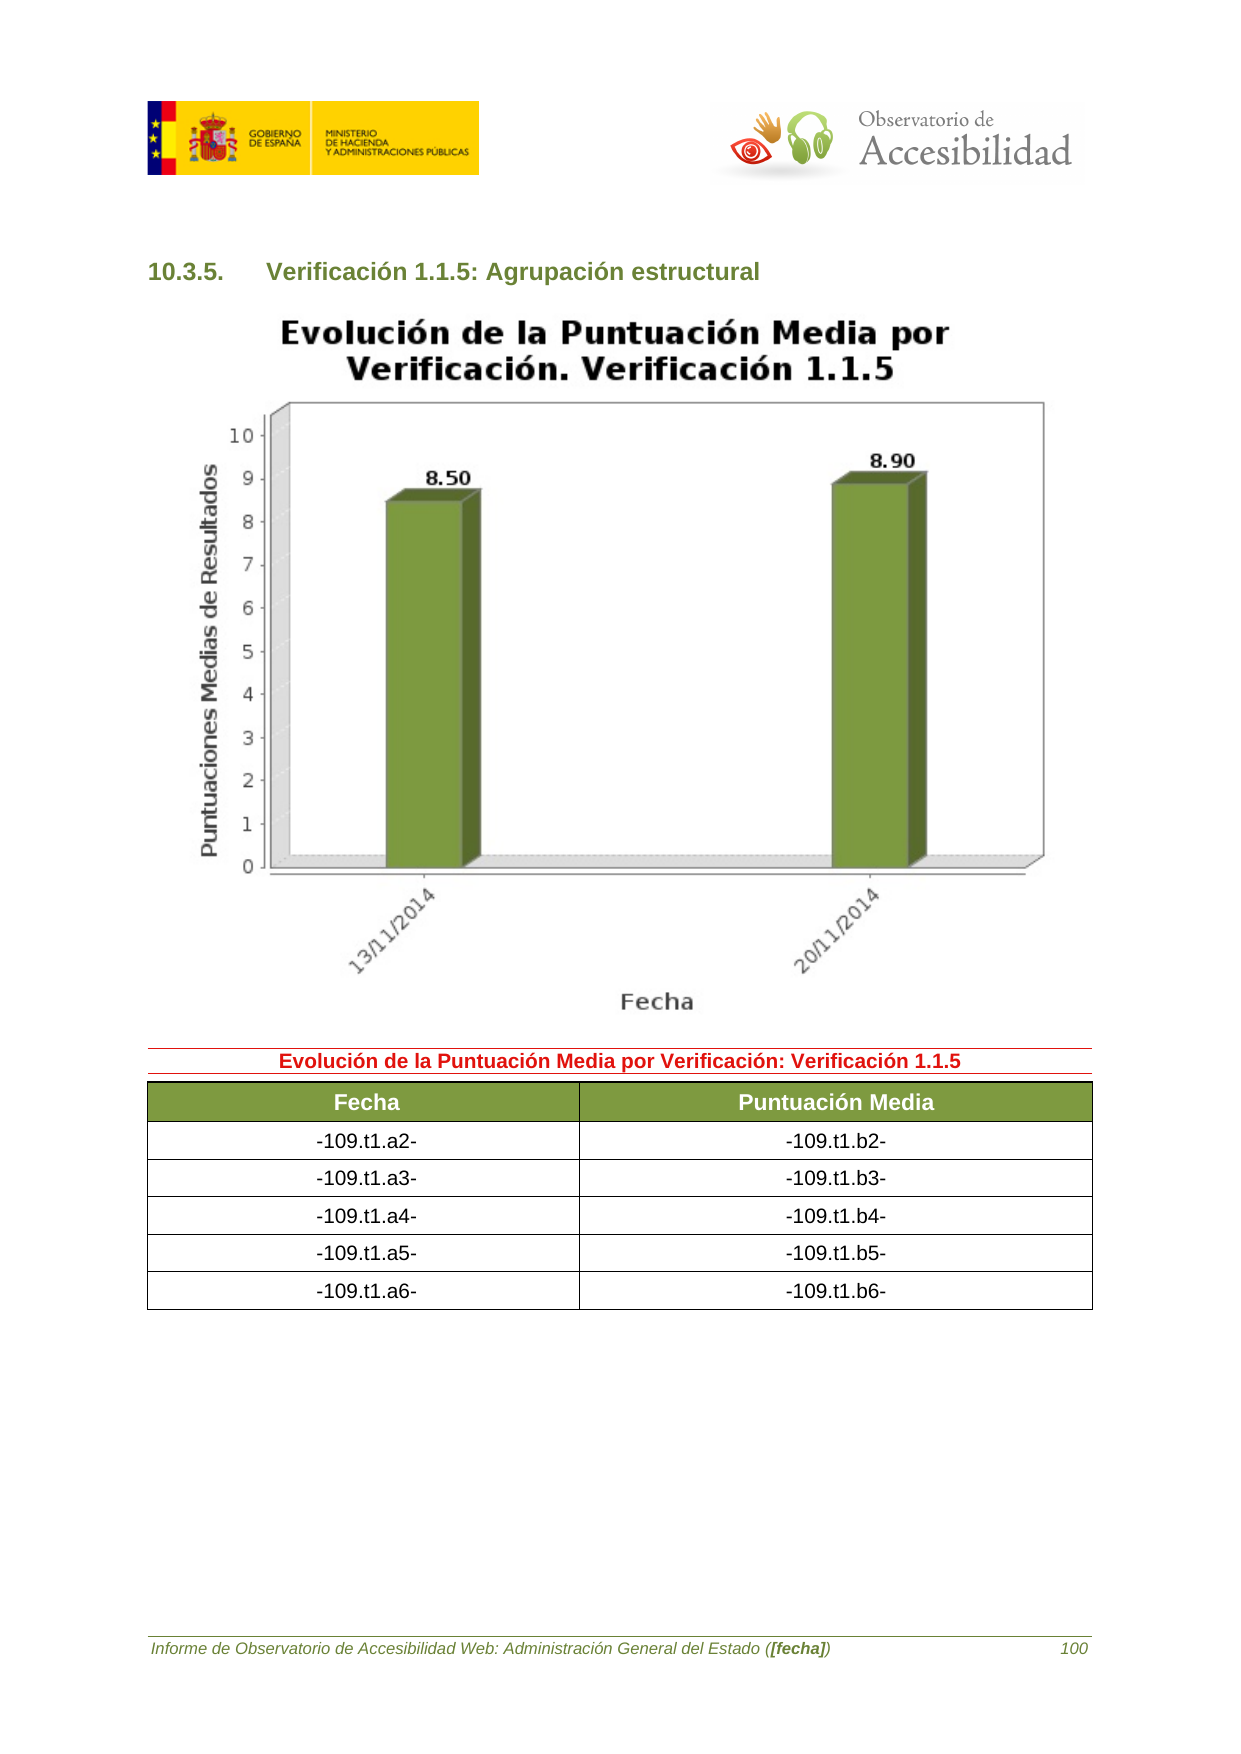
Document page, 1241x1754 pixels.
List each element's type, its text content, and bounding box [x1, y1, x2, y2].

picture [178, 313, 1062, 1024]
table_cell -109.t1.b4- [580, 1197, 1092, 1234]
table_cell -109.t1.a4- [148, 1197, 579, 1234]
table_cell -109.t1.a2- [148, 1122, 579, 1159]
subtitle Verificación 1.1.5: Agrupación estructural [148, 257, 1092, 286]
table_cell -109.t1.a6- [148, 1272, 579, 1309]
table_cell -109.t1.b6- [580, 1272, 1092, 1309]
table_header Fecha [148, 1083, 579, 1121]
table_cell -109.t1.b5- [580, 1235, 1092, 1271]
table_cell -109.t1.a3- [148, 1160, 579, 1196]
table_cell -109.t1.b3- [580, 1160, 1092, 1196]
table_cell -109.t1.a5- [148, 1235, 579, 1271]
picture [710, 102, 1086, 185]
table_header Puntuación Media [580, 1083, 1092, 1121]
picture [147, 101, 479, 175]
text Evolución de la Puntuación Media por Verificación: Verificación 1.1.5 [148, 1049, 1092, 1073]
table_cell -109.t1.b2- [580, 1122, 1092, 1159]
